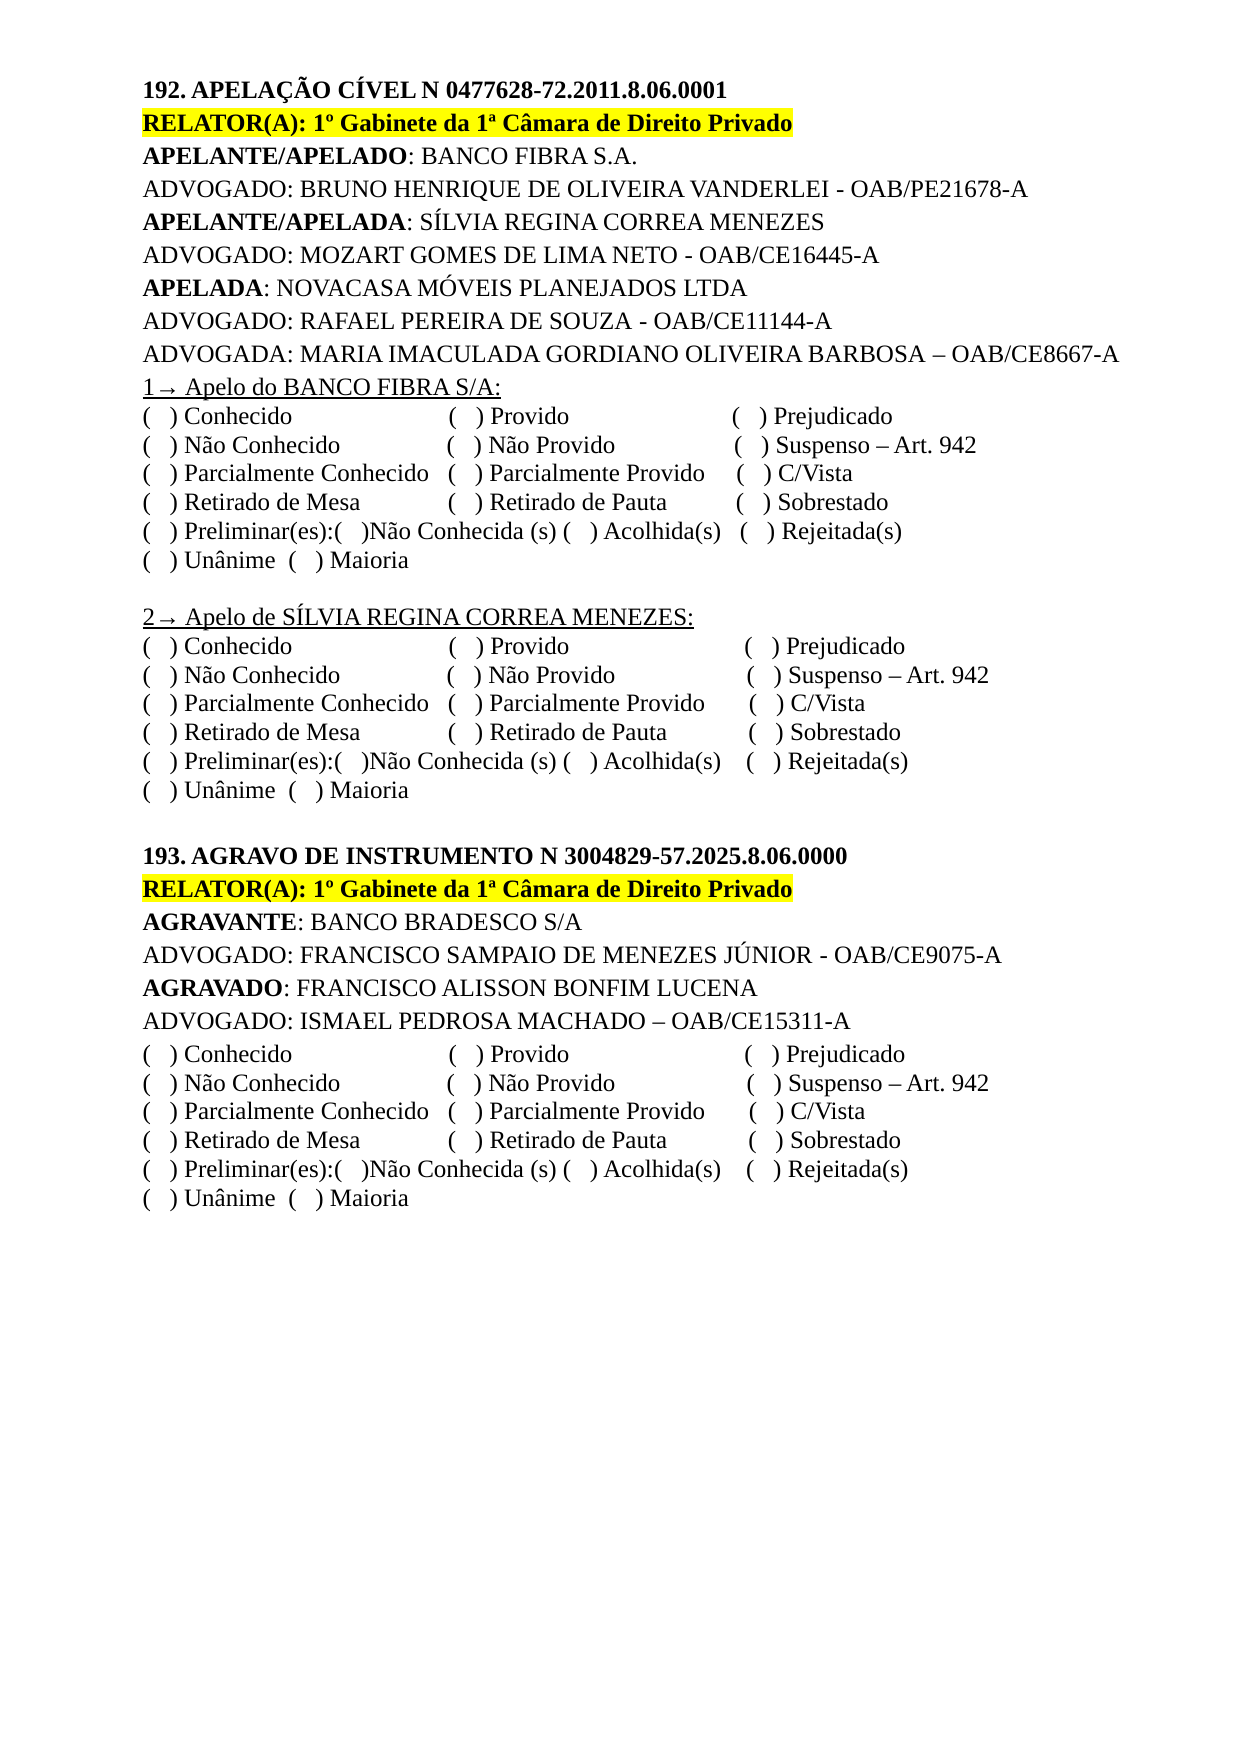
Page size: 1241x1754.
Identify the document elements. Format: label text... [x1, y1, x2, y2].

text ( ) Unânime ( ) Maioria 193. AGRAVO DE INSTRUMENTO N 3004829-57.2025.8.06.0000 RELATOR(A): 1º Gabinete da 1ª Câmara de Direito Privado AGRAVANTE: BANCO BRADESCO S/A ADVOGADO: FRANCISCO SAMPAIO DE MENEZES JÚNIOR - OAB/CE9075-A AGRAVADO: FRANCISCO ALISSON BONFIM LUCENA ADVOGADO: ISMAEL PEDROSA MACHADO – OAB/CE15311-A [142, 775, 1141, 1034]
text ( ) Conhecido ( ) Provido ( ) Prejudicado [142, 631, 1141, 660]
text ( ) Unânime ( ) Maioria [142, 545, 1158, 573]
text ( ) Retirado de Mesa ( ) Retirado de Pauta ( ) Sobrestado [142, 1125, 1158, 1154]
text ( ) Preliminar(es):( )Não Conhecida (s) ( ) Acolhida(s) ( ) Rejeitada(s) [142, 1154, 1158, 1183]
text ( ) Conhecido ( ) Provido ( ) Prejudicado [142, 1039, 1141, 1068]
text ( ) Preliminar(es):( )Não Conhecida (s) ( ) Acolhida(s) ( ) Rejeitada(s) [142, 516, 1158, 545]
text 1→ Apelo do BANCO FIBRA S/A: [142, 372, 1141, 401]
text ( ) Não Conhecido ( ) Não Provido ( ) Suspenso – Art. 942 [142, 430, 1158, 458]
text ( ) Parcialmente Conhecido ( ) Parcialmente Provido ( ) C/Vista [142, 688, 1158, 717]
text ( ) Retirado de Mesa ( ) Retirado de Pauta ( ) Sobrestado [142, 487, 1158, 516]
text ( ) Parcialmente Conhecido ( ) Parcialmente Provido ( ) C/Vista [142, 1096, 1158, 1125]
text 192. APELAÇÃO CÍVEL N 0477628-72.2011.8.06.0001 RELATOR(A): 1º Gabinete da 1ª Câmara de Direito Privado APELANTE/APELADO: BANCO FIBRA S.A. ADVOGADO: BRUNO HENRIQUE DE OLIVEIRA VANDERLEI - OAB/PE21678-A APELANTE/APELADA: SÍLVIA REGINA CORREA MENEZES ADVOGADO: MOZART GOMES DE LIMA NETO - OAB/CE16445-A APELADA: NOVACASA MÓVEIS PLANEJADOS LTDA ADVOGADO: RAFAEL PEREIRA DE SOUZA - OAB/CE11144-A ADVOGADA: MARIA IMACULADA GORDIANO OLIVEIRA BARBOSA – OAB/CE8667-A [142, 75, 1141, 368]
text ( ) Não Conhecido ( ) Não Provido ( ) Suspenso – Art. 942 [142, 660, 1158, 688]
text ( ) Parcialmente Conhecido ( ) Parcialmente Provido ( ) C/Vista [142, 458, 1158, 487]
text ( ) Conhecido ( ) Provido ( ) Prejudicado [142, 401, 1141, 430]
text ( ) Retirado de Mesa ( ) Retirado de Pauta ( ) Sobrestado [142, 717, 1158, 746]
text ( ) Não Conhecido ( ) Não Provido ( ) Suspenso – Art. 942 [142, 1068, 1158, 1096]
text ( ) Preliminar(es):( )Não Conhecida (s) ( ) Acolhida(s) ( ) Rejeitada(s) [142, 746, 1158, 775]
text 2→ Apelo de SÍLVIA REGINA CORREA MENEZES: [142, 602, 1141, 631]
text ( ) Unânime ( ) Maioria [142, 1183, 1141, 1277]
